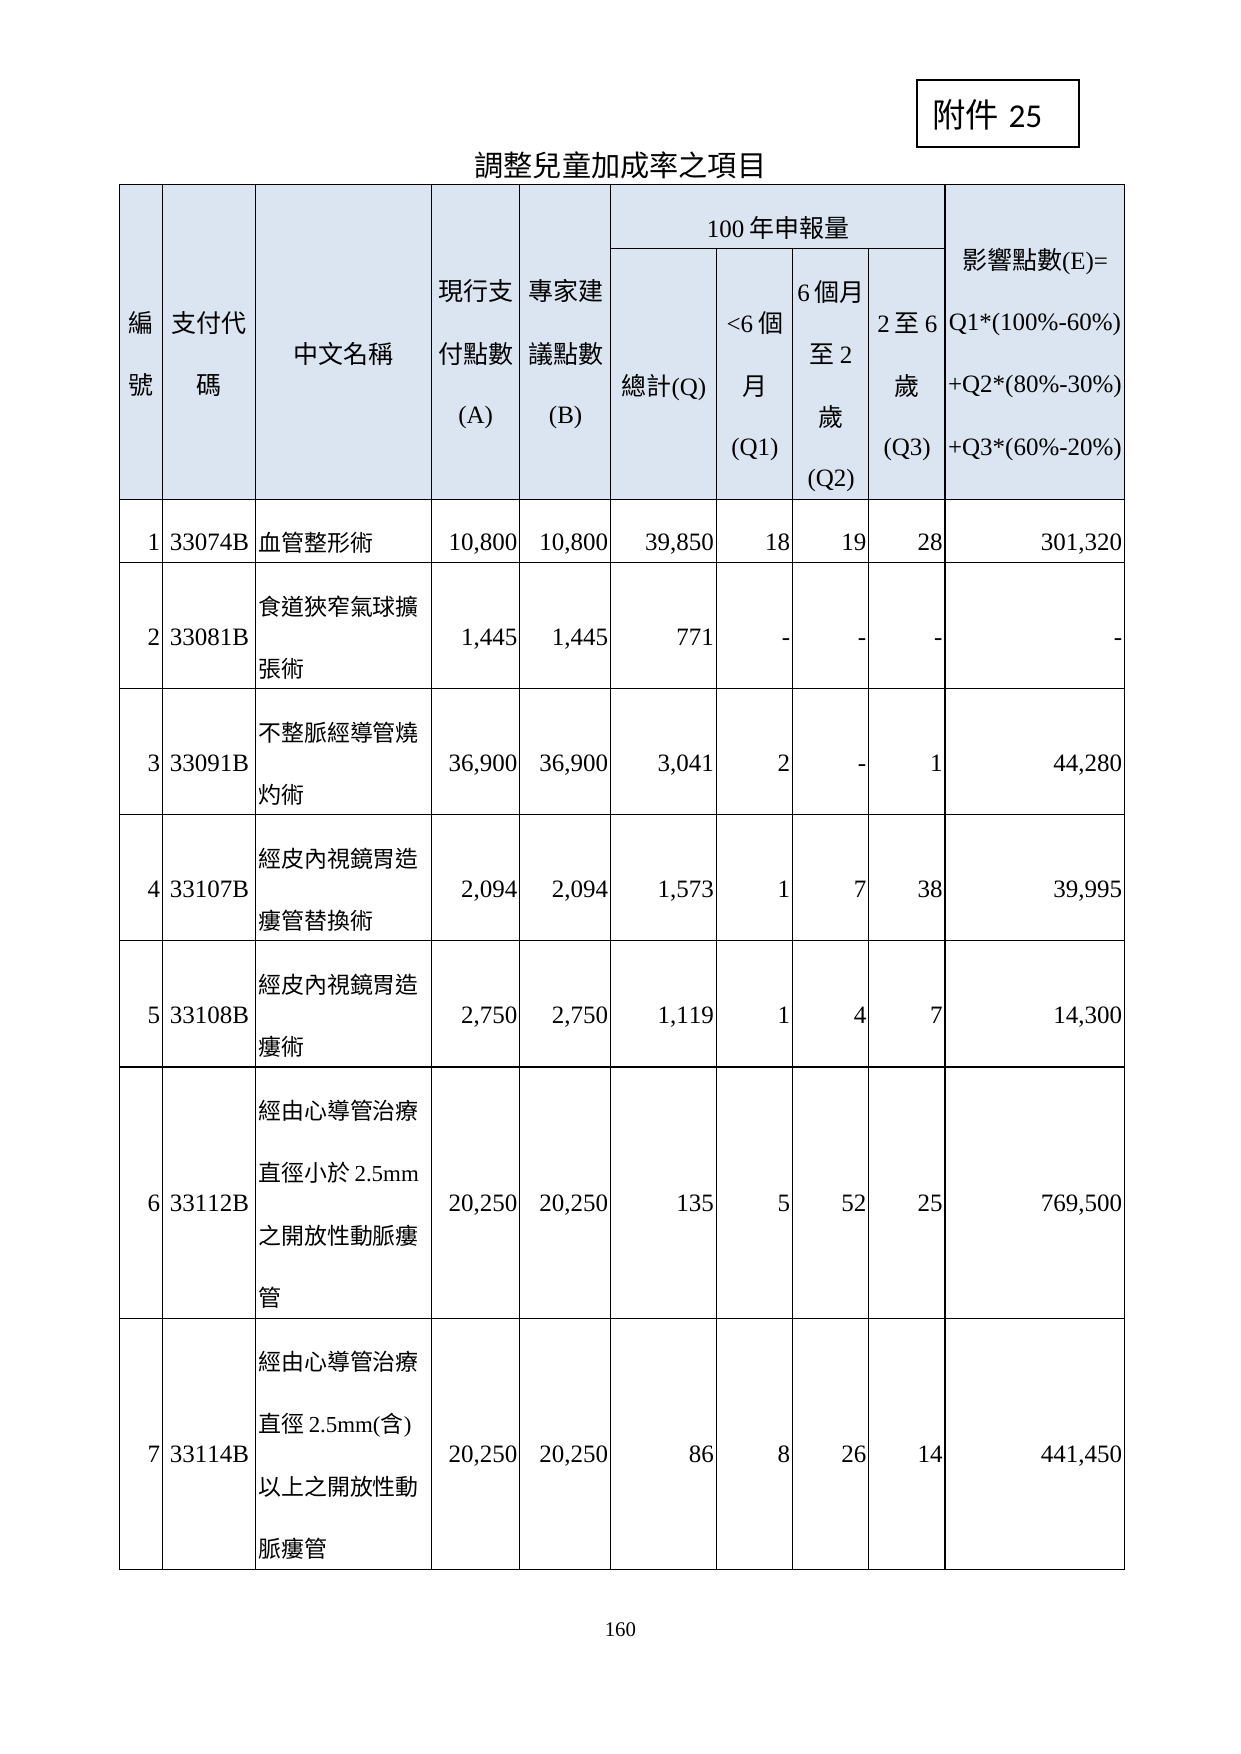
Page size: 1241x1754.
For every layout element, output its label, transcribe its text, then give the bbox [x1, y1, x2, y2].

table_cell 39,850 [611, 500, 716, 562]
table_cell 1 [869, 689, 944, 814]
table_cell 14,300 [946, 941, 1124, 1066]
table_cell 39,995 [946, 815, 1124, 940]
table_cell 441,450 [946, 1319, 1124, 1568]
table_cell 1,119 [611, 941, 716, 1066]
table_cell 1,445 [432, 563, 519, 688]
table_cell 總計(Q) [611, 249, 716, 499]
table_cell 135 [611, 1068, 716, 1317]
table_cell 2 [717, 689, 792, 814]
table_cell 10,800 [520, 500, 610, 562]
table_cell 769,500 [946, 1068, 1124, 1317]
table_cell 36,900 [520, 689, 610, 814]
table_cell 44,280 [946, 689, 1124, 814]
table_cell - [793, 689, 868, 814]
table_cell 20,250 [520, 1319, 610, 1568]
table_header 現行支付點數(A) [432, 185, 519, 499]
table_cell 2 [120, 563, 162, 688]
table_cell 5 [717, 1068, 792, 1317]
table_cell 4 [793, 941, 868, 1066]
table_cell 1,445 [520, 563, 610, 688]
table_cell 20,250 [432, 1068, 519, 1317]
table_cell 8 [717, 1319, 792, 1568]
table_cell 7 [869, 941, 944, 1066]
table_header 專家建議點數(B) [520, 185, 610, 499]
table_header 中文名稱 [256, 185, 431, 499]
table_cell 5 [120, 941, 162, 1066]
table_cell 20,250 [432, 1319, 519, 1568]
table_cell 52 [793, 1068, 868, 1317]
table_cell 86 [611, 1319, 716, 1568]
table_cell - [869, 563, 944, 688]
table_cell 4 [120, 815, 162, 940]
table_cell 經由心導管治療直徑小於2.5mm之開放性動脈瘻管 [256, 1068, 431, 1317]
table_cell 6個月至2歲(Q2) [793, 249, 868, 499]
table_cell 33112B [163, 1068, 255, 1317]
table_cell - [717, 563, 792, 688]
table_cell <6個月(Q1) [717, 249, 792, 499]
table_cell 經皮內視鏡胃造瘻術 [256, 941, 431, 1066]
table_cell 33074B [163, 500, 255, 562]
table_cell 26 [793, 1319, 868, 1568]
table_cell 2,750 [520, 941, 610, 1066]
table_cell 28 [869, 500, 944, 562]
table_cell - [793, 563, 868, 688]
table_header 編號 [120, 185, 162, 499]
table_cell 771 [611, 563, 716, 688]
table_cell 36,900 [432, 689, 519, 814]
table_cell 7 [120, 1319, 162, 1568]
table_cell 1 [717, 815, 792, 940]
table_cell 1 [717, 941, 792, 1066]
text 調整兒童加成率之項目 [118, 122, 1122, 184]
table_header 支付代碼 [163, 185, 255, 499]
table_cell 不整脈經導管燒灼術 [256, 689, 431, 814]
table_cell 19 [793, 500, 868, 562]
table_cell 2,750 [432, 941, 519, 1066]
table_cell 33108B [163, 941, 255, 1066]
table_cell 經皮內視鏡胃造瘻管替換術 [256, 815, 431, 940]
table_cell 38 [869, 815, 944, 940]
table_header 影響點數(E)= Q1*(100%-60%) +Q2*(80%-30%) +Q3*(60%-20%) [946, 185, 1124, 499]
table_cell 3,041 [611, 689, 716, 814]
table_cell 血管整形術 [256, 500, 431, 562]
table_cell 33114B [163, 1319, 255, 1568]
table_cell 3 [120, 689, 162, 814]
table_cell 6 [120, 1068, 162, 1317]
table_cell 20,250 [520, 1068, 610, 1317]
table_cell 25 [869, 1068, 944, 1317]
table_cell 2,094 [520, 815, 610, 940]
table_cell 14 [869, 1319, 944, 1568]
table_cell 食道狹窄氣球擴張術 [256, 563, 431, 688]
table_cell 33091B [163, 689, 255, 814]
table_cell 33081B [163, 563, 255, 688]
table_cell 經由心導管治療直徑2.5mm(含)以上之開放性動脈瘻管 [256, 1319, 431, 1568]
table_header 100年申報量 [611, 185, 944, 248]
table_cell 2,094 [432, 815, 519, 940]
table_cell 1 [120, 500, 162, 562]
table_cell 33107B [163, 815, 255, 940]
table_cell 2至6歲(Q3) [869, 249, 944, 499]
table_cell 301,320 [946, 500, 1124, 562]
table_cell - [946, 563, 1124, 688]
table_cell 7 [793, 815, 868, 940]
table_cell 18 [717, 500, 792, 562]
table_cell 10,800 [432, 500, 519, 562]
table_cell 1,573 [611, 815, 716, 940]
